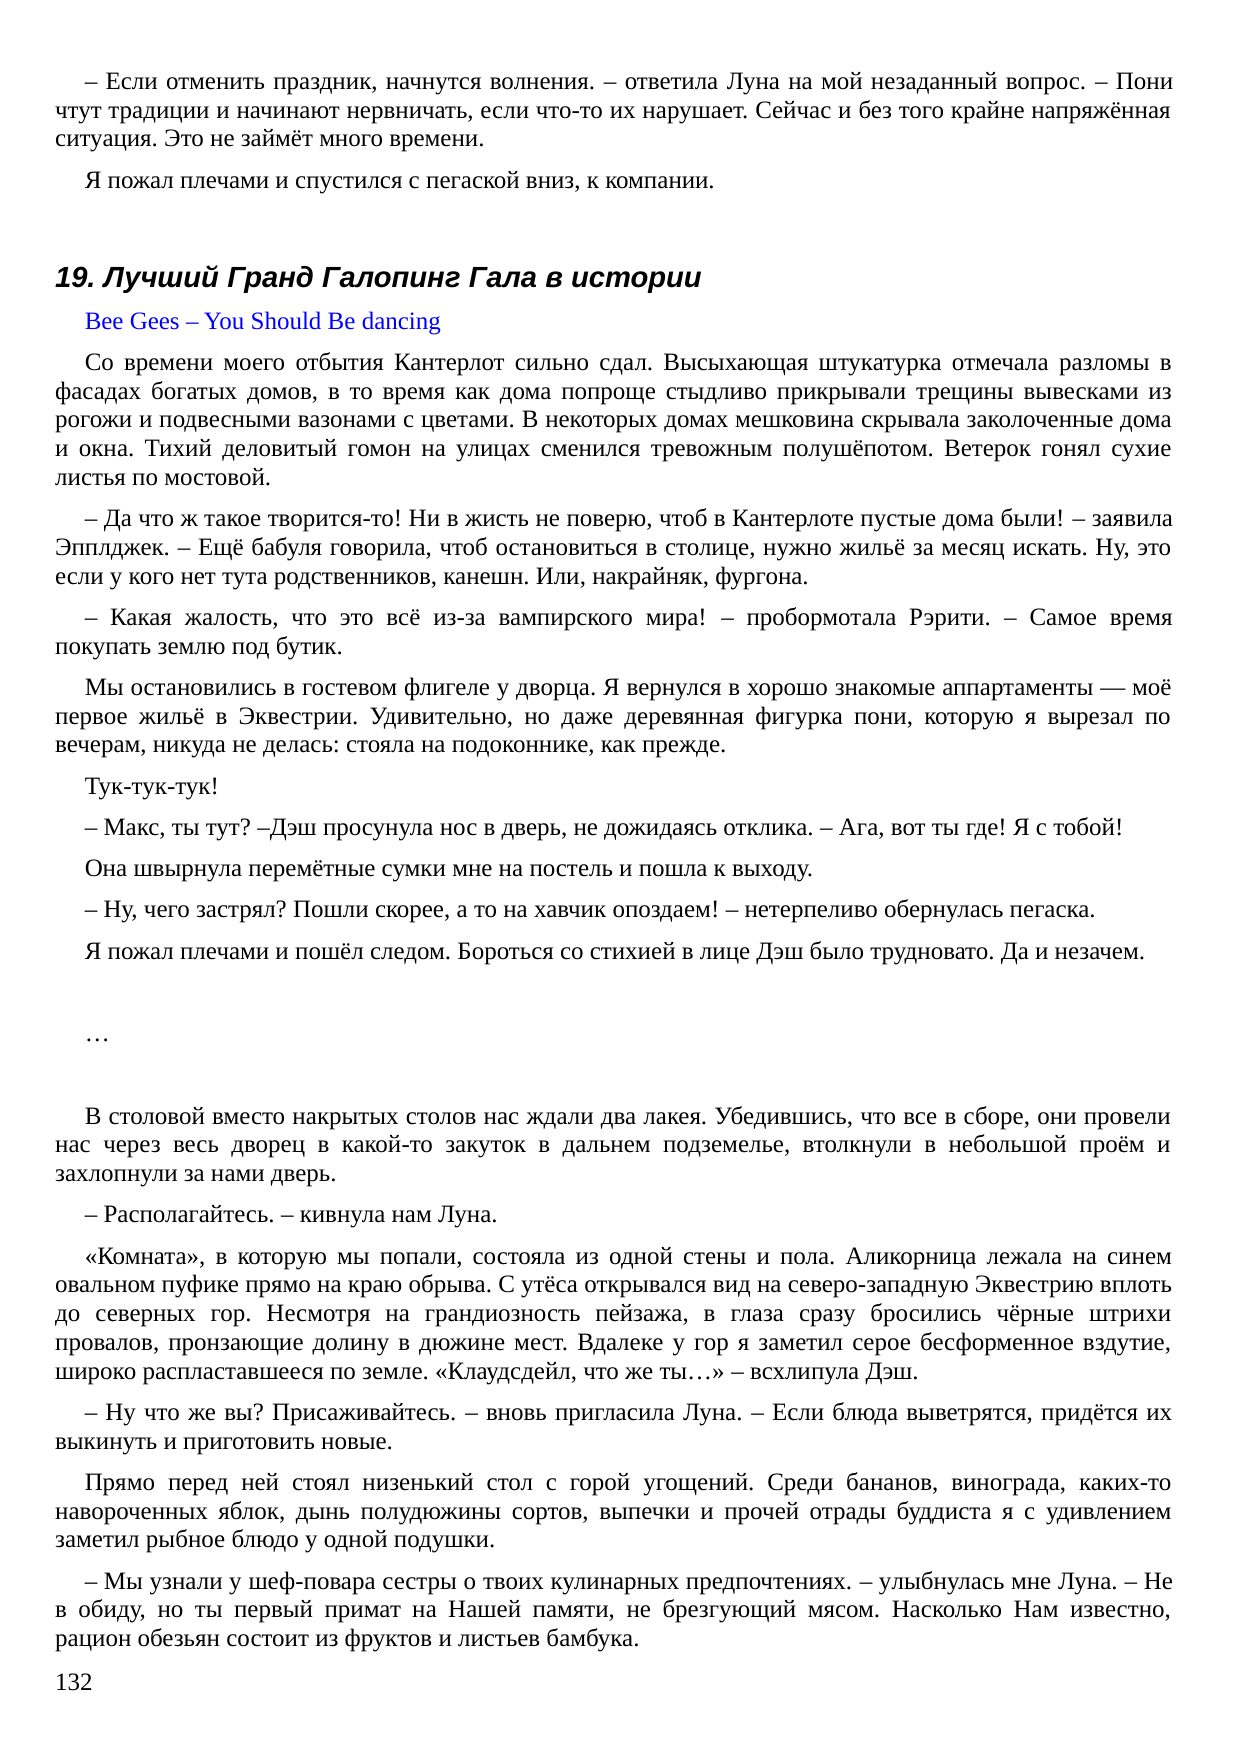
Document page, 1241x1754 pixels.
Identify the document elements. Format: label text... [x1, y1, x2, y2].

text – Да что ж такое творится-то! Ни в жисть не поверю, чтоб в Кантерлоте пустые дома были! – заявила Эпплджек. – Ещё бабуля говорила, чтоб остановиться в столице, нужно жильё за месяц искать. Ну, это если у кого нет тута родственников, канешн. Или, накрайняк, фургона. [55, 503, 1173, 589]
text – Располагайтесь. – кивнула нам Луна. [55, 1199, 1173, 1228]
text – Если отменить праздник, начнутся волнения. – ответила Луна на мой незаданный вопрос. – Пони чтут традиции и начинают нервничать, если что-то их нарушает. Сейчас и без того крайне напряжённая ситуация. Это не займёт много времени. [55, 66, 1173, 152]
text – Какая жалость, что это всё из-за вампирского мира! – пробормотала Рэрити. – Самое время покупать землю под бутик. [55, 602, 1173, 659]
text Bee Gees – You Should Be dancing [55, 306, 1173, 334]
subtitle 19. Лучший Гранд Галопинг Гала в истории [55, 260, 1173, 293]
text … [55, 1018, 1173, 1047]
text Я пожал плечами и пошёл следом. Бороться со стихией в лице Дэш было трудновато. Да и незачем. [55, 936, 1173, 964]
text Я пожал плечами и спустился с пегаской вниз, к компании. [55, 165, 1173, 193]
text – Макс, ты тут? –Дэш просунула нос в дверь, не дожидаясь отклика. – Ага, вот ты где! Я с тобой! [55, 812, 1173, 841]
text «Комната», в которую мы попали, состояла из одной стены и пола. Аликорница лежала на синем овальном пуфике прямо на краю обрыва. С утёса открывался вид на северо-западную Эквестрию вплоть до северных гор. Несмотря на грандиозность пейзажа, в глаза сразу бросились чёрные штрихи провалов, пронзающие долину в дюжине мест. Вдалеке у гор я заметил серое бесформенное вздутие, широко распластавшееся по земле. «Клаудсдейл, что же ты…» – всхлипула Дэш. [55, 1241, 1173, 1384]
text – Ну, чего застрял? Пошли скорее, а то на хавчик опоздаем! – нетерпеливо обернулась пегаска. [55, 894, 1173, 923]
text Тук-тук-тук! [55, 771, 1173, 799]
text – Ну что же вы? Присаживайтесь. – вновь пригласила Луна. – Если блюда выветрятся, придётся их выкинуть и приготовить новые. [55, 1397, 1173, 1454]
text Прямо перед ней стоял низенький стол с горой угощений. Среди бананов, винограда, каких-то навороченных яблок, дынь полудюжины сортов, выпечки и прочей отрады буддиста я с удивлением заметил рыбное блюдо у одной подушки. [55, 1467, 1173, 1553]
text В столовой вместо накрытых столов нас ждали два лакея. Убедившись, что все в сборе, они провели нас через весь дворец в какой-то закуток в дальнем подземелье, втолкнули в небольшой проём и захлопнули за нами дверь. [55, 1101, 1173, 1187]
text Мы остановились в гостевом флигеле у дворца. Я вернулся в хорошо знакомые аппартаменты — моё первое жильё в Эквестрии. Удивительно, но даже деревянная фигурка пони, которую я вырезал по вечерам, никуда не делась: стояла на подоконнике, как прежде. [55, 672, 1173, 758]
text Со времени моего отбытия Кантерлот сильно сдал. Высыхающая штукатурка отмечала разломы в фасадах богатых домов, в то время как дома попроще стыдливо прикрывали трещины вывесками из рогожи и подвесными вазонами с цветами. В некоторых домах мешковина скрывала заколоченные дома и окна. Тихий деловитый гомон на улицах сменился тревожным полушёпотом. Ветерок гонял сухие листья по мостовой. [55, 347, 1173, 491]
text Она швырнула перемётные сумки мне на постель и пошла к выходу. [55, 853, 1173, 882]
text – Мы узнали у шеф-повара сестры о твоих кулинарных предпочтениях. – улыбнулась мне Луна. – Не в обиду, но ты первый примат на Нашей памяти, не брезгующий мясом. Насколько Нам известно, рацион обезьян состоит из фруктов и листьев бамбука. [55, 1566, 1173, 1652]
